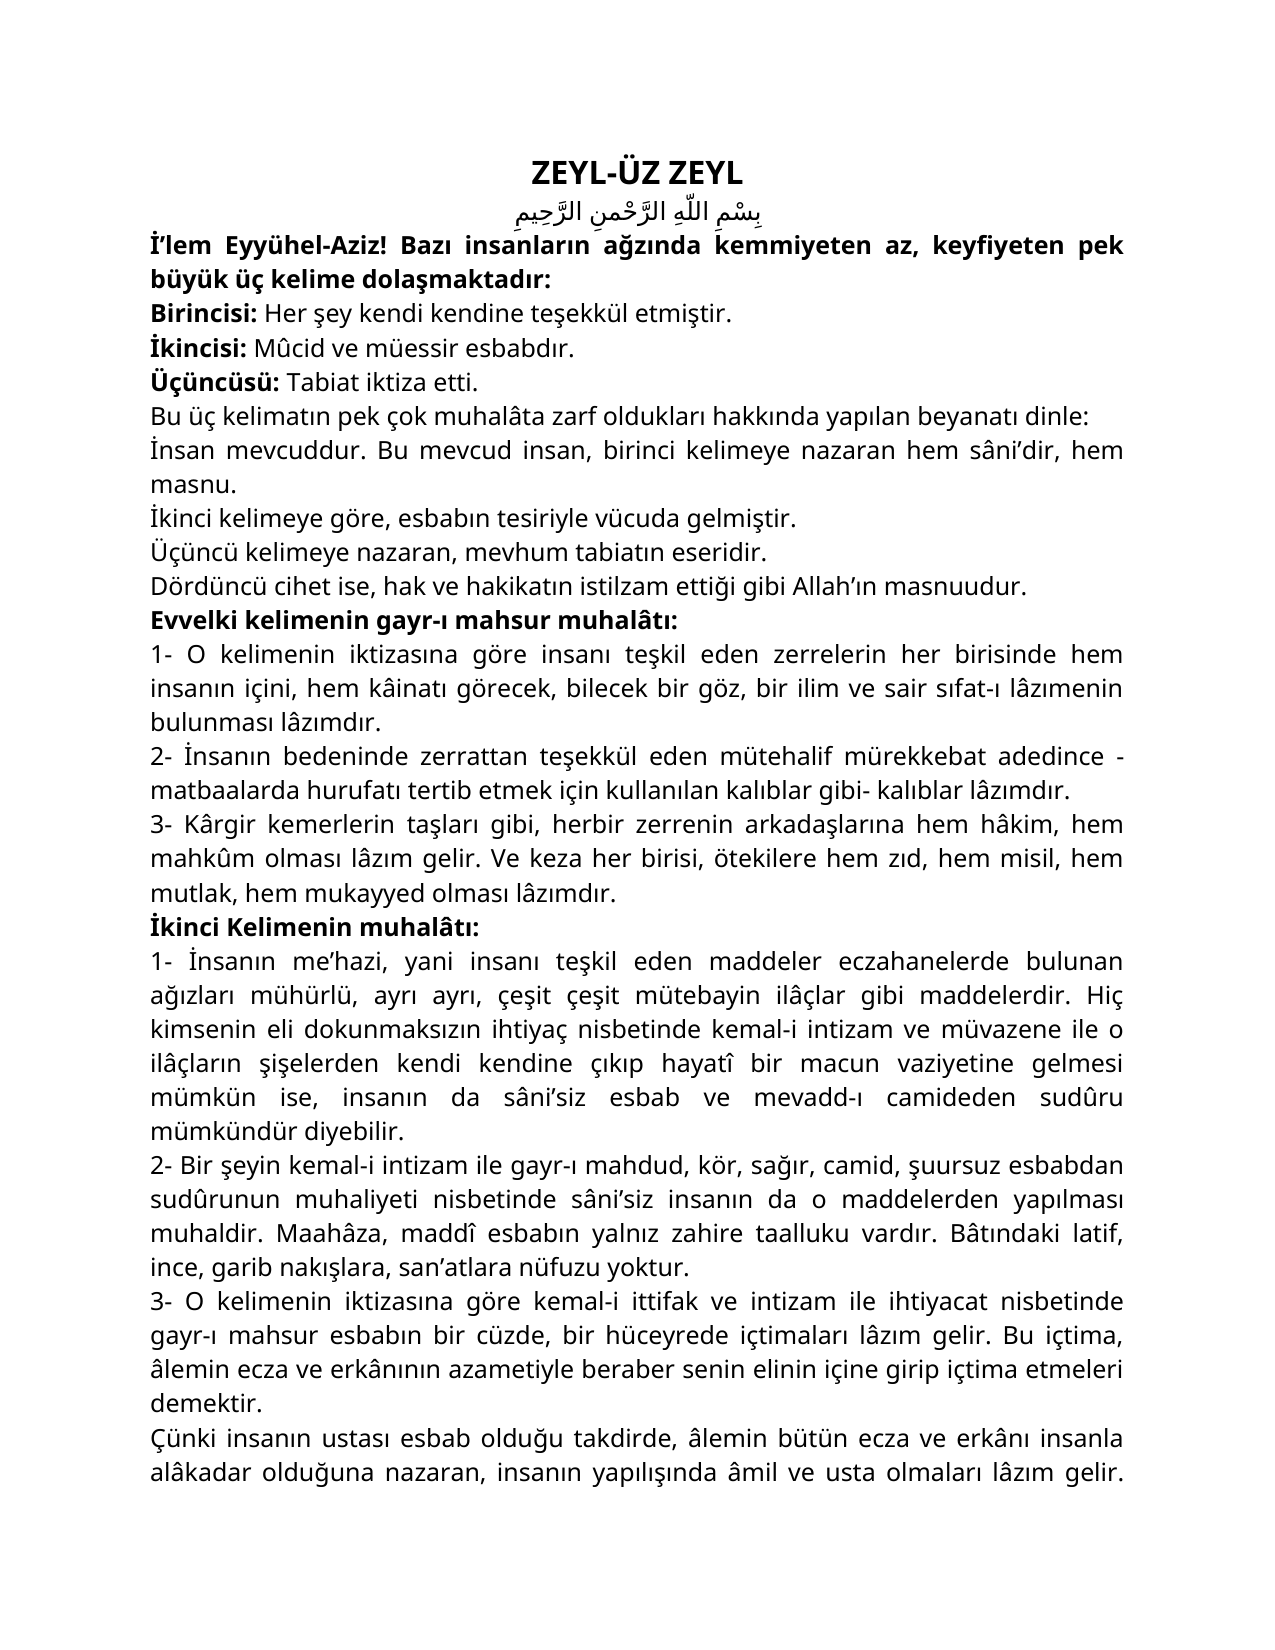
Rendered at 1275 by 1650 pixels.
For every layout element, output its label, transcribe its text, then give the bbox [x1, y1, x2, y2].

subtitle ZEYL-ÜZ ZEYL [150, 150, 1125, 194]
text İkincisi: Mûcid ve müessir esbabdır. [150, 330, 1125, 364]
text Birincisi: Her şey kendi kendine teşekkül etmiştir. [150, 296, 1125, 330]
text 3- O kelimenin iktizasına göre kemal-i ittifak ve intizam ile ihtiyacat nisbetinde gayr-ı mahsur esbabın bir cüzde, bir hüceyrede içtimaları lâzım gelir. Bu içtima, âlemin ecza ve erkânının azametiyle beraber senin elinin içine girip içtima etmeleri demektir. [150, 1284, 1125, 1420]
text 1- İnsanın me’hazi, yani insanı teşkil eden maddeler eczahanelerde bulunan ağızları mühürlü, ayrı ayrı, çeşit çeşit mütebayin ilâçlar gibi maddelerdir. Hiç kimsenin eli dokunmaksızın ihtiyaç nisbetinde kemal-i intizam ve müvazene ile o ilâçların şişelerden kendi kendine çıkıp hayatî bir macun vaziyetine gelmesi mümkün ise, insanın da sâni’siz esbab ve mevadd-ı camideden sudûru mümkündür diyebilir. [150, 943, 1125, 1148]
text 2- İnsanın bedeninde zerrattan teşekkül eden mütehalif mürekkebat adedince -matbaalarda hurufatı tertib etmek için kullanılan kalıblar gibi- kalıblar lâzımdır. [150, 739, 1125, 807]
text İkinci Kelimenin muhalâtı: [150, 909, 1125, 943]
text İ’lem Eyyühel-Aziz! Bazı insanların ağzında kemmiyeten az, keyfiyeten pek büyük üç kelime dolaşmaktadır: [150, 228, 1125, 296]
text 2- Bir şeyin kemal-i intizam ile gayr-ı mahdud, kör, sağır, camid, şuursuz esbabdan sudûrunun muhaliyeti nisbetinde sâni’siz insanın da o maddelerden yapılması muhaldir. Maahâza, maddî esbabın yalnız zahire taalluku vardır. Bâtındaki latif, ince, garib nakışlara, san’atlara nüfuzu yoktur. [150, 1148, 1125, 1284]
text 3- Kârgir kemerlerin taşları gibi, herbir zerrenin arkadaşlarına hem hâkim, hem mahkûm olması lâzım gelir. Ve keza her birisi, ötekilere hem zıd, hem misil, hem mutlak, hem mukayyed olması lâzımdır. [150, 807, 1125, 909]
text Üçüncüsü: Tabiat iktiza etti. [150, 364, 1125, 398]
text Dördüncü cihet ise, hak ve hakikatın istilzam ettiği gibi Allah’ın masnuudur. [150, 569, 1125, 603]
text İnsan mevcuddur. Bu mevcud insan, birinci kelimeye nazaran hem sâni’dir, hem masnu. [150, 432, 1125, 501]
text Çünki insanın ustası esbab olduğu takdirde, âlemin bütün ecza ve erkânı insanla alâkadar olduğuna nazaran, insanın yapılışında âmil ve usta olmaları lâzım gelir. [150, 1420, 1125, 1488]
text 1- O kelimenin iktizasına göre insanı teşkil eden zerrelerin her birisinde hem insanın içini, hem kâinatı görecek, bilecek bir göz, bir ilim ve sair sıfat-ı lâzımenin bulunması lâzımdır. [150, 637, 1125, 739]
text بِسْمِ اللّهِ الرَّحْمنِ الرَّحِيمِ [150, 194, 1125, 228]
text Üçüncü kelimeye nazaran, mevhum tabiatın eseridir. [150, 534, 1125, 569]
text İkinci kelimeye göre, esbabın tesiriyle vücuda gelmiştir. [150, 501, 1125, 534]
text Bu üç kelimatın pek çok muhalâta zarf oldukları hakkında yapılan beyanatı dinle: [150, 398, 1125, 432]
text Evvelki kelimenin gayr-ı mahsur muhalâtı: [150, 603, 1125, 637]
